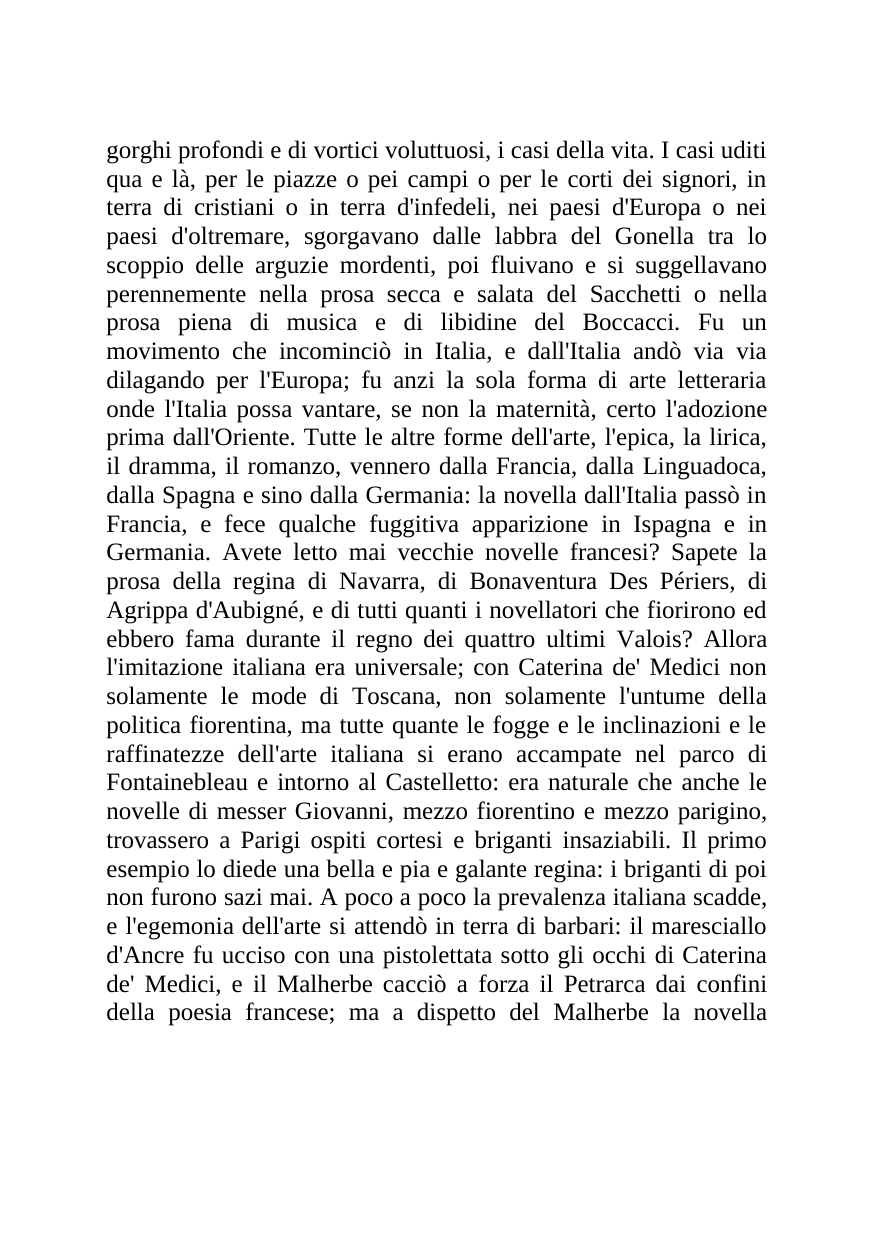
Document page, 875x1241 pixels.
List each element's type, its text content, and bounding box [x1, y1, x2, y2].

text gorghi profondi e di vortici voluttuosi, i casi della vita. I casi uditi qua e là, per le piazze o pei campi o per le corti dei signori, in terra di cristiani o in terra d'infedeli, nei paesi d'Europa o nei paesi d'oltremare, sgorgavano dalle labbra del Gonella tra lo scoppio delle arguzie mordenti, poi fluivano e si suggellavano perennemente nella prosa secca e salata del Sacchetti o nella prosa piena di musica e di libidine del Boccacci. Fu un movimento che incominciò in Italia, e dall'Italia andò via via dilagando per l'Europa; fu anzi la sola forma di arte letteraria onde l'Italia possa vantare, se non la maternità, certo l'adozione prima dall'Oriente. Tutte le altre forme dell'arte, l'epica, la lirica, il dramma, il romanzo, vennero dalla Francia, dalla Linguadoca, dalla Spagna e sino dalla Germania: la novella dall'Italia passò in Francia, e fece qualche fuggitiva apparizione in Ispagna e in Germania. Avete letto mai vecchie novelle francesi? Sapete la prosa della regina di Navarra, di Bonaventura Des Périers, di Agrippa d'Aubigné, e di tutti quanti i novellatori che fiorirono ed ebbero fama durante il regno dei quattro ultimi Valois? Allora l'imitazione italiana era universale; con Caterina de' Medici non solamente le mode di Toscana, non solamente l'untume della politica fiorentina, ma tutte quante le fogge e le inclinazioni e le raffinatezze dell'arte italiana si erano accampate nel parco di Fontainebleau e intorno al Castelletto: era naturale che anche le novelle di messer Giovanni, mezzo fiorentino e mezzo parigino, trovassero a Parigi ospiti cortesi e briganti insaziabili. Il primo esempio lo diede una bella e pia e galante regina: i briganti di poi non furono sazi mai. A poco a poco la prevalenza italiana scadde, e l'egemonia dell'arte si attendò in terra di barbari: il maresciallo d'Ancre fu ucciso con una pistolettata sotto gli occhi di Caterina de' Medici, e il Malherbe cacciò a forza il Petrarca dai confini della poesia francese; ma a dispetto del Malherbe la novella [106, 135, 768, 1026]
